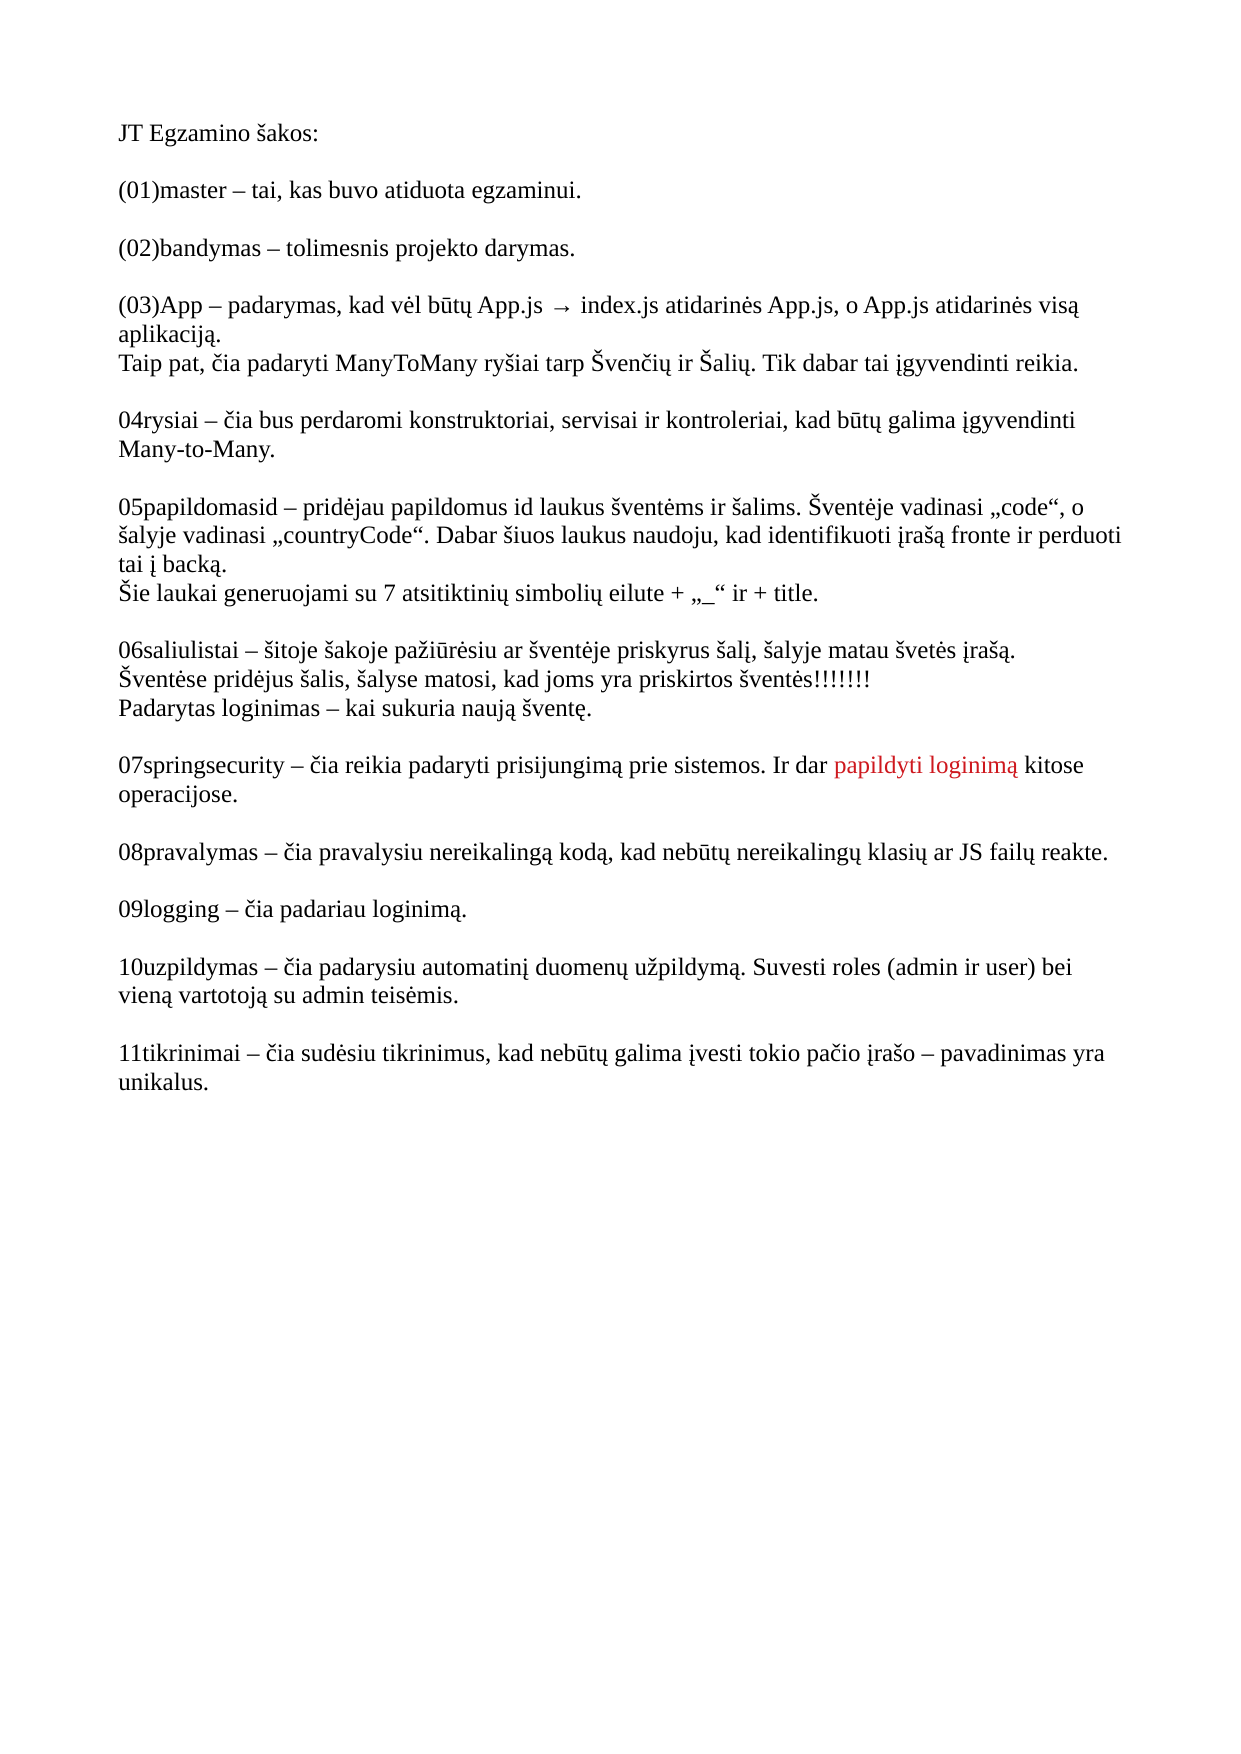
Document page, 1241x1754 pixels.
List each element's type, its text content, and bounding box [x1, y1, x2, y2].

text 11tikrinimai – čia sudėsiu tikrinimus, kad nebūtų galima įvesti tokio pačio įrašo – pavadinimas yra unikalus. [118, 1038, 1122, 1096]
text 09logging – čia padariau loginimą. [118, 894, 1122, 923]
text JT Egzamino šakos: [118, 118, 1122, 147]
text 07springsecurity – čia reikia padaryti prisijungimą prie sistemos. Ir dar papildyti loginimą kitose operacijose. [118, 751, 1122, 808]
text 06saliulistai – šitoje šakoje pažiūrėsiu ar šventėje priskyrus šalį, šalyje matau švetės įrašą. [118, 636, 1122, 664]
text 05papildomasid – pridėjau papildomus id laukus šventėms ir šalims. Šventėje vadinasi „code“, o šalyje vadinasi „countryCode“. Dabar šiuos laukus naudoju, kad identifikuoti įrašą fronte ir perduoti tai į backą. [118, 492, 1122, 578]
text Šventėse pridėjus šalis, šalyse matosi, kad joms yra priskirtos šventės!!!!!!! [118, 664, 1122, 693]
text (02)bandymas – tolimesnis projekto darymas. [118, 233, 1122, 262]
text Taip pat, čia padaryti ManyToMany ryšiai tarp Švenčių ir Šalių. Tik dabar tai įgyvendinti reikia. [118, 348, 1122, 377]
text Padarytas loginimas – kai sukuria naują šventę. [118, 693, 1122, 722]
text (03)App – padarymas, kad vėl būtų App.js → index.js atidarinės App.js, o App.js atidarinės visą aplikaciją. [118, 291, 1122, 348]
text (01)master – tai, kas buvo atiduota egzaminui. [118, 176, 1122, 204]
text 04rysiai – čia bus perdaromi konstruktoriai, servisai ir kontroleriai, kad būtų galima įgyvendinti Many-to-Many. [118, 406, 1122, 463]
text 10uzpildymas – čia padarysiu automatinį duomenų užpildymą. Suvesti roles (admin ir user) bei vieną vartotoją su admin teisėmis. [118, 952, 1122, 1009]
text Šie laukai generuojami su 7 atsitiktinių simbolių eilute + „_“ ir + title. [118, 578, 1122, 607]
text 08pravalymas – čia pravalysiu nereikalingą kodą, kad nebūtų nereikalingų klasių ar JS failų reakte. [118, 837, 1122, 866]
